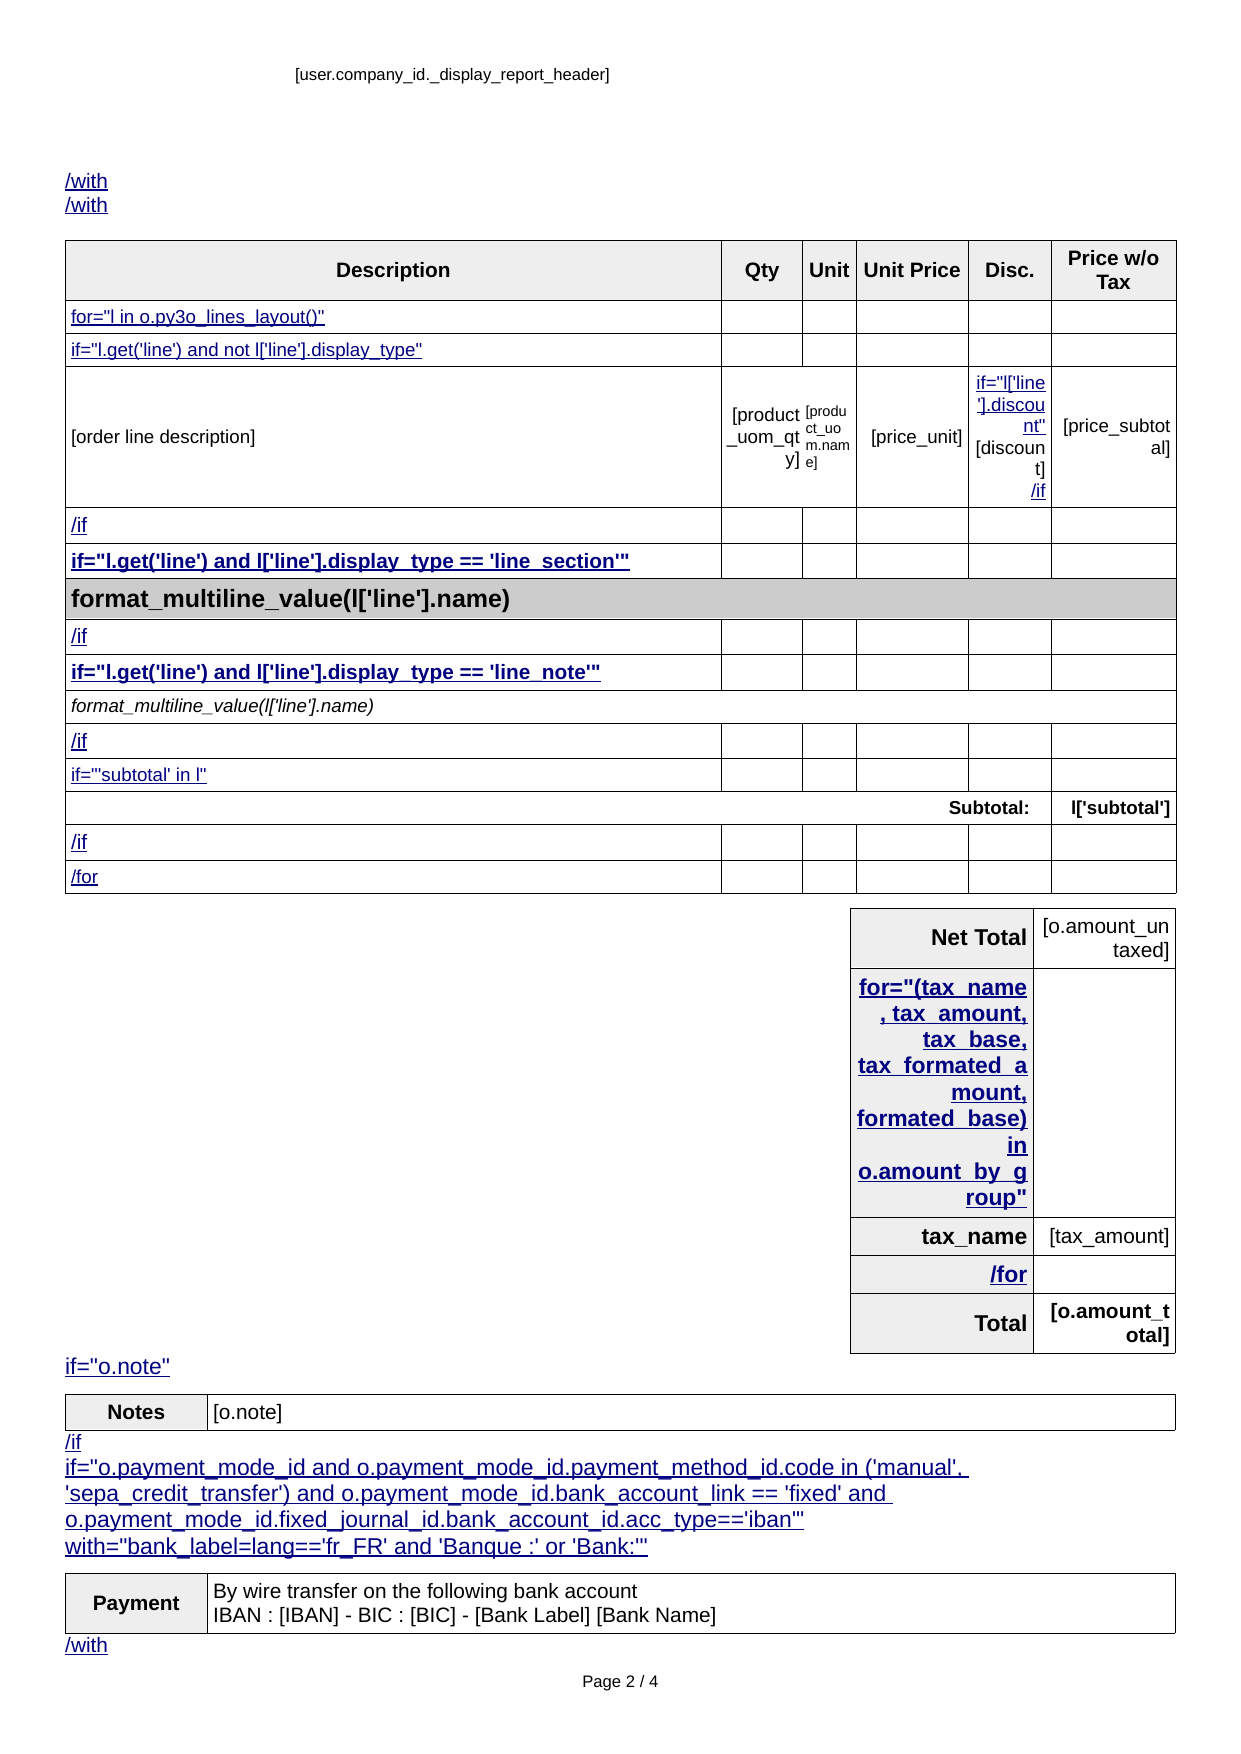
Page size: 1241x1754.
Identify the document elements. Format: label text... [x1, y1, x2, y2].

table_header Description [66, 241, 721, 300]
table_cell [969, 724, 1051, 758]
table_cell l['subtotal'] [1052, 792, 1176, 824]
table_cell [857, 620, 968, 654]
table_cell [65, 1255, 850, 1293]
table_header [o.amount_untaxed] [1034, 909, 1175, 967]
table_cell [1052, 620, 1176, 654]
table_cell [857, 724, 968, 758]
table_cell /for [66, 861, 721, 893]
table_cell [1052, 724, 1176, 758]
table_cell [722, 759, 802, 791]
table_cell [857, 508, 968, 543]
table_cell [969, 334, 1051, 366]
table_header Net Total [851, 909, 1033, 967]
table_header By wire transfer on the following bank account IBAN : [IBAN] - BIC : [BIC] - [Bank Label] [Bank Name] [208, 1574, 1175, 1633]
table_cell [969, 825, 1051, 860]
table_cell [969, 655, 1051, 689]
table_cell [65, 1217, 850, 1255]
table_cell [803, 334, 856, 366]
table_header Unit Price [857, 241, 968, 300]
table_cell [969, 544, 1051, 578]
table_cell [969, 620, 1051, 654]
table_cell [65, 968, 850, 1217]
table_cell [969, 759, 1051, 791]
table_cell format_multiline_value(l['line'].name) [66, 579, 1176, 618]
table_cell [803, 655, 856, 689]
table_cell [803, 724, 856, 758]
table_cell [1052, 544, 1176, 578]
table_cell Total [851, 1294, 1033, 1353]
table_cell [857, 301, 968, 333]
table_cell [722, 825, 802, 860]
table_cell /if [66, 620, 721, 654]
table_cell if="l.get('line') and l['line'].display_type == 'line_note'" [66, 655, 721, 689]
table_cell [857, 334, 968, 366]
table_cell [857, 825, 968, 860]
table_cell [price_unit] [857, 367, 968, 507]
table_cell [803, 508, 856, 543]
table_header Payment [66, 1574, 207, 1633]
table_header [65, 908, 850, 967]
table_cell [product_uom.name] [803, 367, 856, 507]
table_cell [857, 544, 968, 578]
table_cell [722, 544, 802, 578]
table_cell [1052, 825, 1176, 860]
table_cell [o.amount_total] [1034, 1294, 1175, 1353]
table_header Notes [66, 1395, 207, 1429]
table_cell [803, 825, 856, 860]
table_cell [1052, 861, 1176, 893]
text /with [65, 168, 1175, 192]
table_cell [969, 861, 1051, 893]
table_cell format_multiline_value(l['line'].name) [66, 691, 1176, 723]
table_cell Subtotal: [66, 792, 1051, 824]
table_cell [1052, 334, 1176, 366]
table_cell [1052, 508, 1176, 543]
table_cell [969, 301, 1051, 333]
table_cell [1052, 655, 1176, 689]
table_cell [722, 724, 802, 758]
table_header Price w/o Tax [1052, 241, 1176, 300]
table_cell if="'subtotal' in l" [66, 759, 721, 791]
table_cell [803, 544, 856, 578]
table_cell [803, 301, 856, 333]
table_cell [857, 759, 968, 791]
text /with [65, 1634, 1175, 1657]
table_cell /if [66, 724, 721, 758]
table_header Disc. [969, 241, 1051, 300]
table_cell for="l in o.py3o_lines_layout()" [66, 301, 721, 333]
table_cell if="l.get('line') and l['line'].display_type == 'line_section'" [66, 544, 721, 578]
table_cell /if [66, 508, 721, 543]
text /if [65, 1431, 1175, 1453]
table_cell [857, 655, 968, 689]
table_cell [price_subtotal] [1052, 367, 1176, 507]
table_cell [1052, 301, 1176, 333]
table_cell [722, 301, 802, 333]
table_cell [1034, 969, 1175, 1217]
text /with [65, 192, 1175, 216]
table_cell [product_uom_qty] [722, 367, 802, 507]
table_cell [722, 334, 802, 366]
table_cell [65, 1293, 850, 1353]
table_cell if="l.get('line') and not l['line'].display_type" [66, 334, 721, 366]
table_cell [722, 861, 802, 893]
table_cell tax_name [851, 1218, 1033, 1255]
table_header [o.note] [208, 1395, 1175, 1429]
table_cell [1034, 1256, 1175, 1293]
table_header Unit [803, 241, 856, 300]
table_cell [803, 759, 856, 791]
text with="bank_label=lang=='fr_FR' and 'Banque :' or 'Bank:'" [65, 1533, 1175, 1559]
table_cell [1052, 759, 1176, 791]
table_cell for="(tax_name, tax_amount, tax_base, tax_formated_amount, formated_base) in o.amount_by_group" [851, 969, 1033, 1217]
table_cell [969, 508, 1051, 543]
table_cell [803, 861, 856, 893]
table_cell [722, 508, 802, 543]
table_cell [tax_amount] [1034, 1218, 1175, 1255]
table_cell if="l['line'].discount" [discount] /if [969, 367, 1051, 507]
text if="o.payment_mode_id and o.payment_mode_id.payment_method_id.code in ('manual', 'sepa_credit_transfer') and o.payment_mode_id.bank_account_link == 'fixed' and o.payment_mode_id.fixed_journal_id.bank_account_id.acc_type=='iban'" [65, 1453, 1175, 1533]
table_cell [order line description] [66, 367, 721, 507]
table_cell /if [66, 825, 721, 860]
table_cell [722, 655, 802, 689]
table_cell [803, 620, 856, 654]
table_cell [857, 861, 968, 893]
table_cell [722, 620, 802, 654]
table_header Qty [722, 241, 802, 300]
text if="o.note" [65, 1353, 1175, 1379]
table_cell /for [851, 1256, 1033, 1293]
